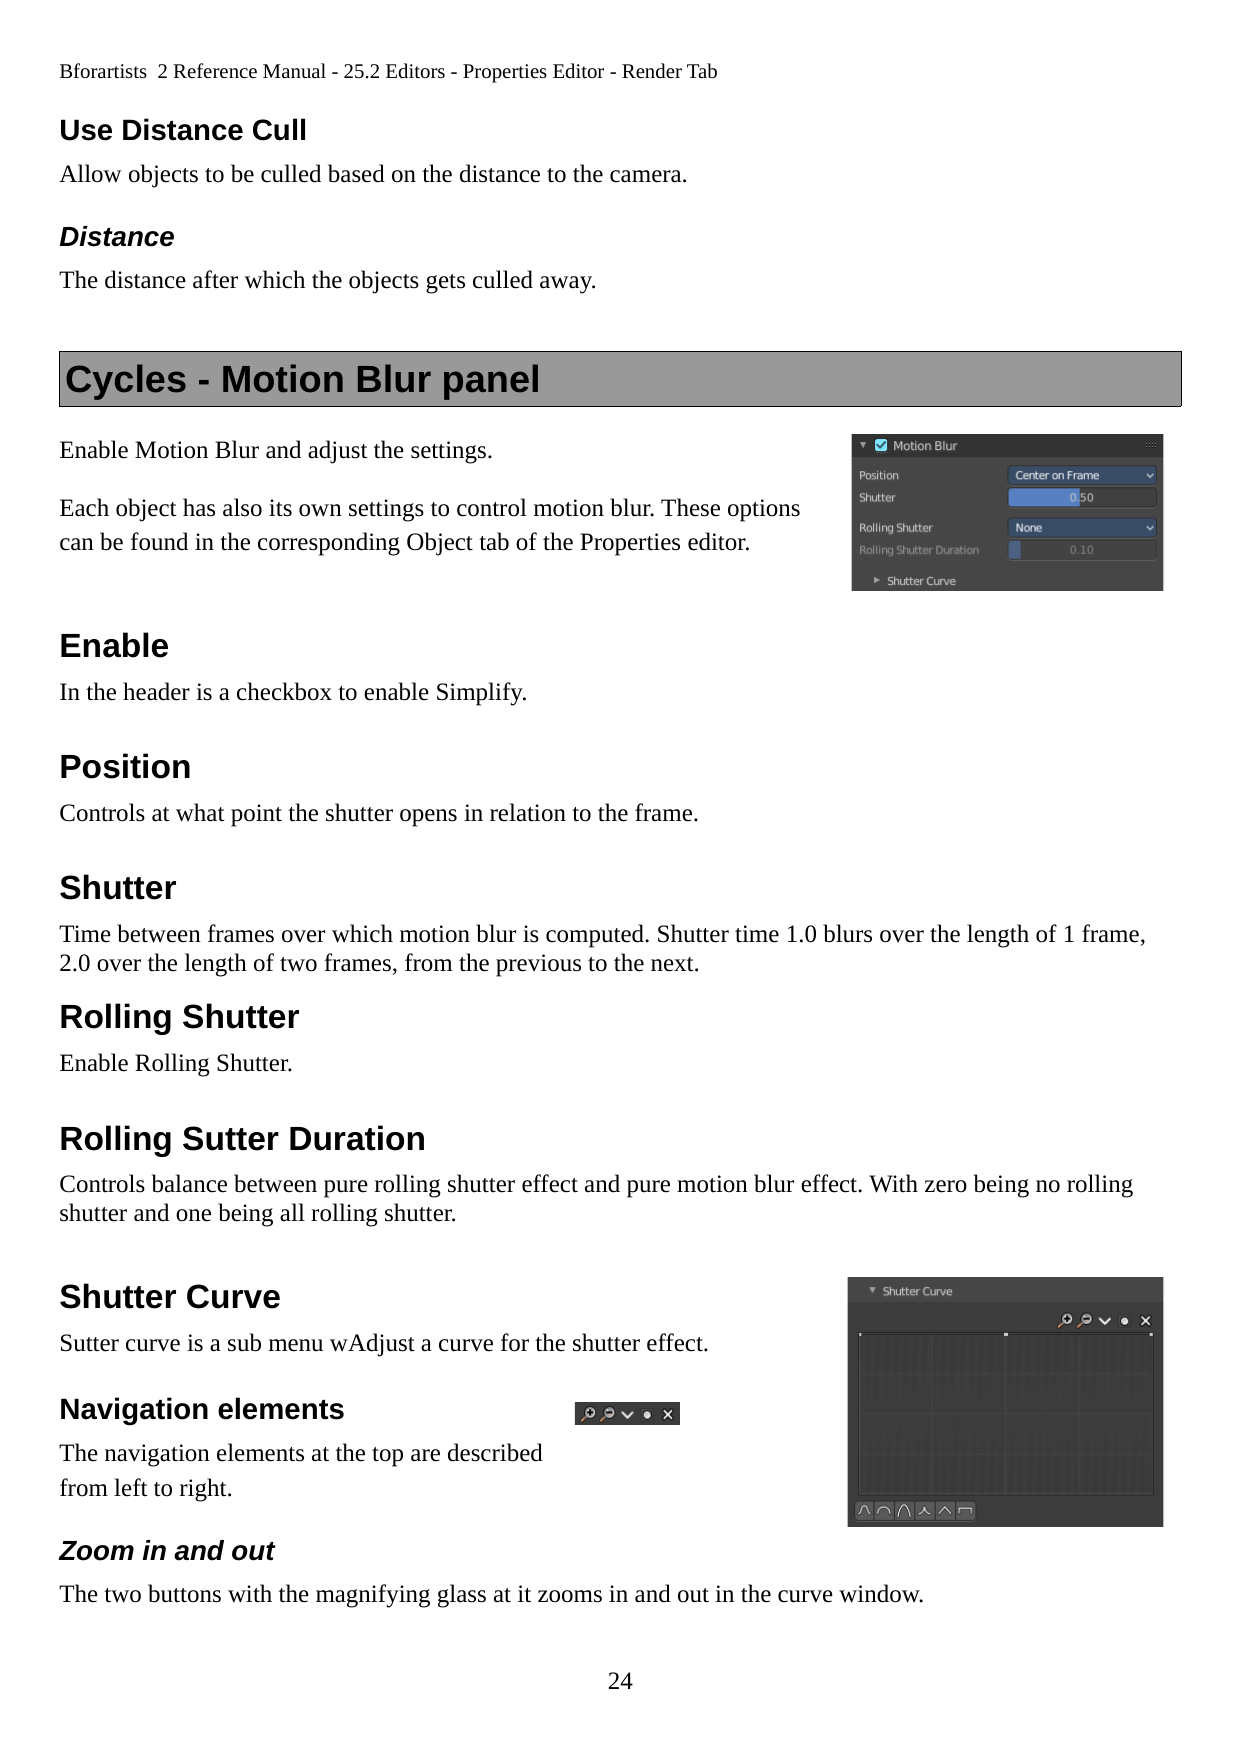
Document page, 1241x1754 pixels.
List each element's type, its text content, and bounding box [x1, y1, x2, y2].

picture [847, 1277, 1164, 1527]
text Each object has also its own settings to control motion blur. These options can be found in the corresponding Object tab of the Properties editor. [59, 493, 851, 556]
text The two buttons with the magnifying glass at it zooms in and out in the curve window. [59, 1579, 1181, 1607]
subtitle Rolling Sutter Duration [59, 1118, 1181, 1157]
text The distance after which the objects gets culled away. [59, 265, 1181, 293]
text The navigation elements at the top are described from left to right. [59, 1438, 847, 1502]
subtitle [1164, 1392, 1181, 1426]
text In the header is a checkbox to enable Simplify. [59, 677, 1181, 706]
text Controls at what point the shutter opens in relation to the frame. [59, 798, 1181, 827]
table_header Cycles - Motion Blur panel [60, 352, 1181, 406]
list Controls balance between pure rolling shutter effect and pure motion blur effect. With zero being no rolling shutter and one being all rolling shutter. [59, 1169, 1181, 1227]
subtitle Zoom in and out [59, 1534, 1181, 1566]
subtitle [1164, 1277, 1181, 1316]
text Allow objects to be culled based on the distance to the camera. [59, 159, 1181, 188]
subtitle Shutter Curve [59, 1277, 847, 1316]
text Enable Motion Blur and adjust the settings. [59, 435, 851, 464]
subtitle Use Distance Cull [59, 113, 1181, 146]
text Enable Rolling Shutter. [59, 1048, 1181, 1077]
subtitle Rolling Shutter [59, 997, 1181, 1036]
subtitle Position [59, 747, 1181, 785]
subtitle Navigation elements [59, 1392, 847, 1426]
subtitle Enable [59, 626, 1181, 664]
picture [851, 434, 1164, 591]
picture [574, 1402, 680, 1425]
list Time between frames over which motion blur is computed. Shutter time 1.0 blurs over the length of 1 frame, 2.0 over the length of two frames, from the previous to the next. [59, 919, 1181, 976]
subtitle Distance [59, 220, 1181, 252]
subtitle Shutter [59, 868, 1181, 906]
text Sutter curve is a sub menu wAdjust a curve for the shutter effect. [59, 1328, 847, 1357]
